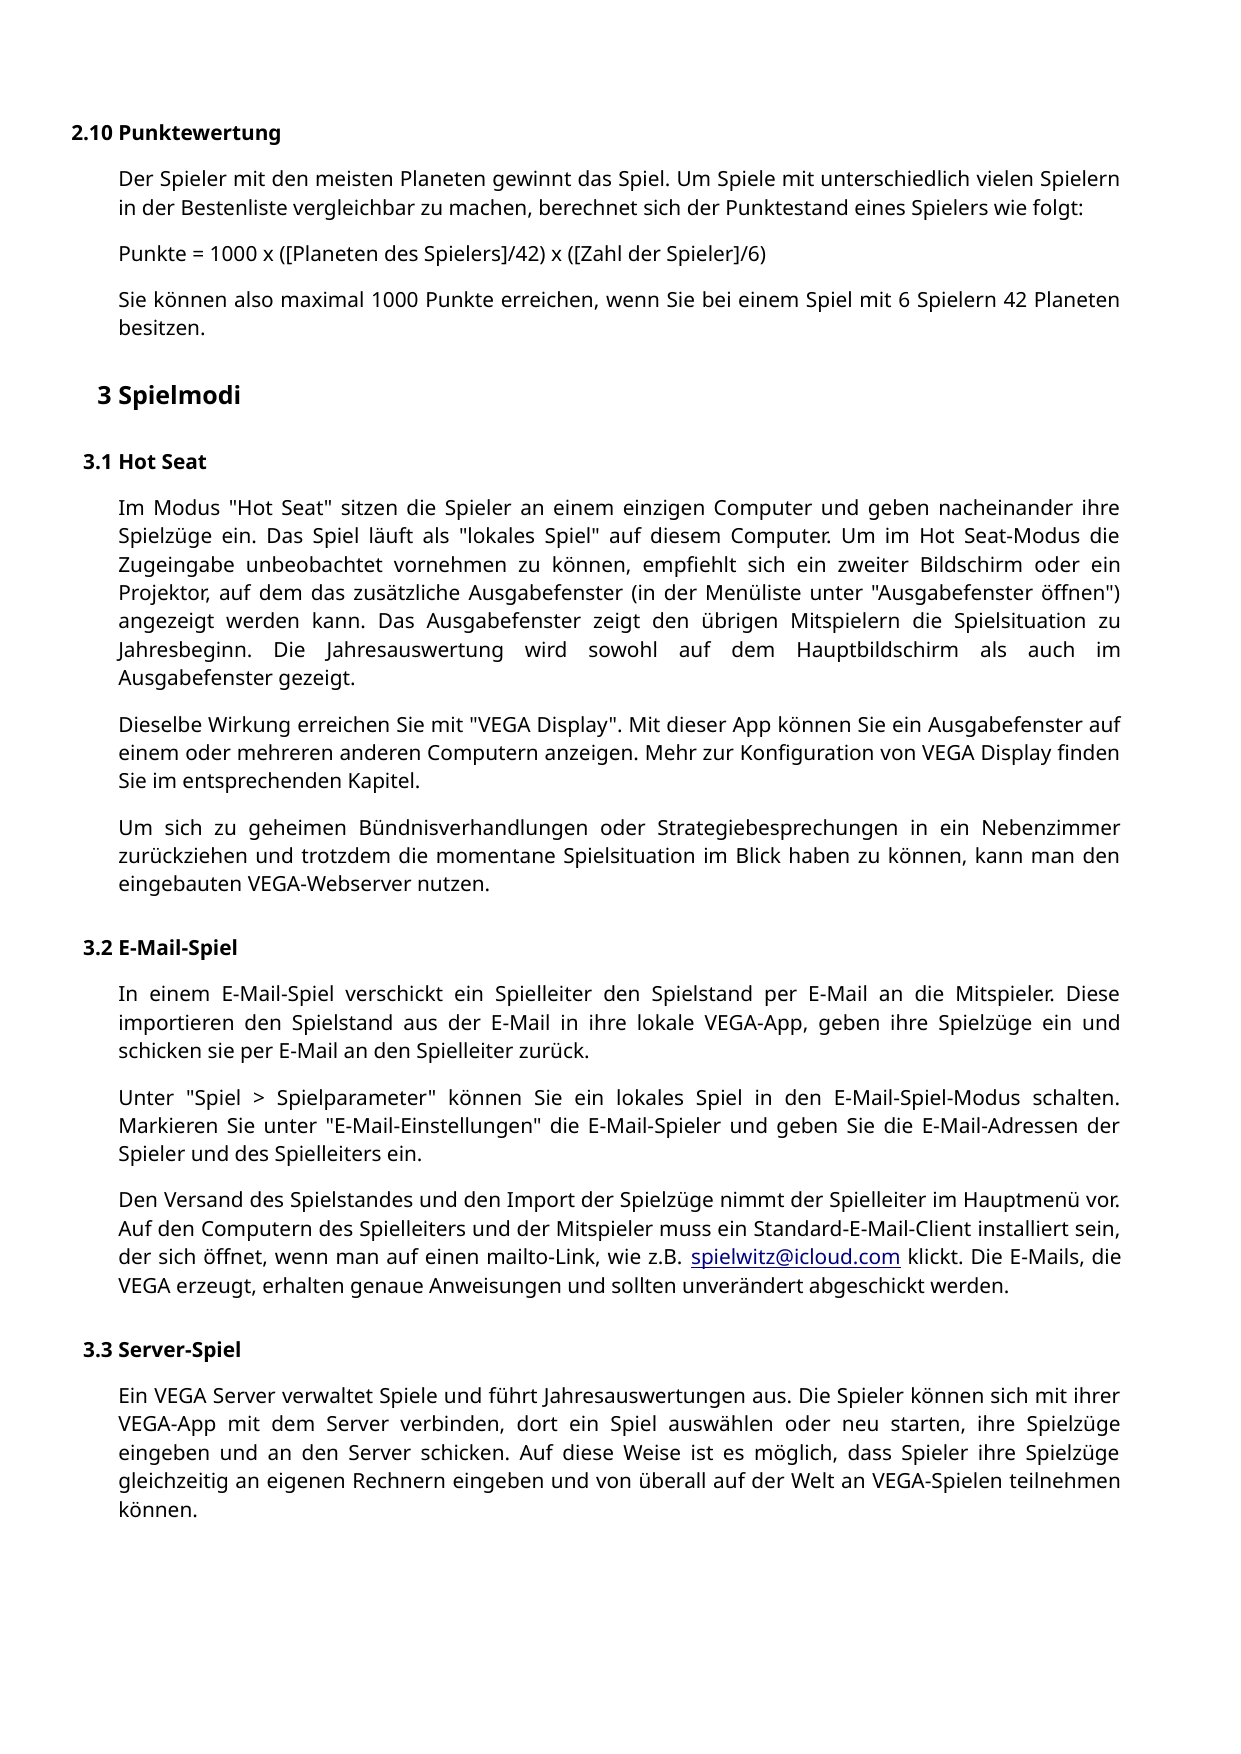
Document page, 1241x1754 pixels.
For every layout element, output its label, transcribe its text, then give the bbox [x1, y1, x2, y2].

text In einem E-Mail-Spiel verschickt ein Spielleiter den Spielstand per E-Mail an die Mitspieler. Diese importieren den Spielstand aus der E-Mail in ihre lokale VEGA-App, geben ihre Spielzüge ein und schicken sie per E-Mail an den Spielleiter zurück. [118, 979, 1122, 1065]
text Ein VEGA Server verwaltet Spiele und führt Jahresauswertungen aus. Die Spieler können sich mit ihrer VEGA-App mit dem Server verbinden, dort ein Spiel auswählen oder neu starten, ihre Spielzüge eingeben und an den Server schicken. Auf diese Weise ist es möglich, dass Spieler ihre Spielzüge gleichzeitig an eigenen Rechnern eingeben und von überall auf der Welt an VEGA-Spielen teilnehmen können. [118, 1381, 1122, 1523]
subtitle E-Mail-Spiel [118, 933, 1122, 962]
text Den Versand des Spielstandes und den Import der Spielzüge nimmt der Spielleiter im Hauptmenü vor. Auf den Computern des Spielleiters und der Mitspieler muss ein Standard-E-Mail-Client installiert sein, der sich öffnet, wenn man auf einen mailto-Link, wie z.B. spielwitz@icloud.com klickt. Die E-Mails, die VEGA erzeugt, erhalten genaue Anweisungen und sollten unverändert abgeschickt werden. [118, 1186, 1122, 1299]
text Der Spieler mit den meisten Planeten gewinnt das Spiel. Um Spiele mit unterschiedlich vielen Spielern in der Bestenliste vergleichbar zu machen, berechnet sich der Punktestand eines Spielers wie folgt: [118, 164, 1122, 221]
text Um sich zu geheimen Bündnisverhandlungen oder Strategiebesprechungen in ein Nebenzimmer zurückziehen und trotzdem die momentane Spielsituation im Blick haben zu können, kann man den eingebauten VEGA-Webserver nutzen. [118, 813, 1122, 898]
text Punkte = 1000 x ([Planeten des Spielers]/42) x ([Zahl der Spieler]/6) [118, 239, 1122, 267]
subtitle Spielmodi [118, 377, 1122, 411]
text Im Modus "Hot Seat" sitzen die Spieler an einem einzigen Computer und geben nacheinander ihre Spielzüge ein. Das Spiel läuft als "lokales Spiel" auf diesem Computer. Um im Hot Seat-Modus die Zugeingabe unbeobachtet vornehmen zu können, empfiehlt sich ein zweiter Bildschirm oder ein Projektor, auf dem das zusätzliche Ausgabefenster (in der Menüliste unter "Ausgabefenster öffnen") angezeigt werden kann. Das Ausgabefenster zeigt den übrigen Mitspielern die Spielsituation zu Jahresbeginn. Die Jahresauswertung wird sowohl auf dem Hauptbildschirm als auch im Ausgabefenster gezeigt. [118, 493, 1122, 692]
text Dieselbe Wirkung erreichen Sie mit "VEGA Display". Mit dieser App können Sie ein Ausgabefenster auf einem oder mehreren anderen Computern anzeigen. Mehr zur Konfiguration von VEGA Display finden Sie im entsprechenden Kapitel. [118, 710, 1122, 795]
subtitle Punktewertung [118, 118, 1122, 147]
text Sie können also maximal 1000 Punkte erreichen, wenn Sie bei einem Spiel mit 6 Spielern 42 Planeten besitzen. [118, 285, 1122, 342]
subtitle Hot Seat [118, 447, 1122, 475]
text Unter "Spiel > Spielparameter" können Sie ein lokales Spiel in den E-Mail-Spiel-Modus schalten. Markieren Sie unter "E-Mail-Einstellungen" die E-Mail-Spieler und geben Sie die E-Mail-Adressen der Spieler und des Spielleiters ein. [118, 1083, 1122, 1168]
subtitle Server-Spiel [118, 1335, 1122, 1363]
